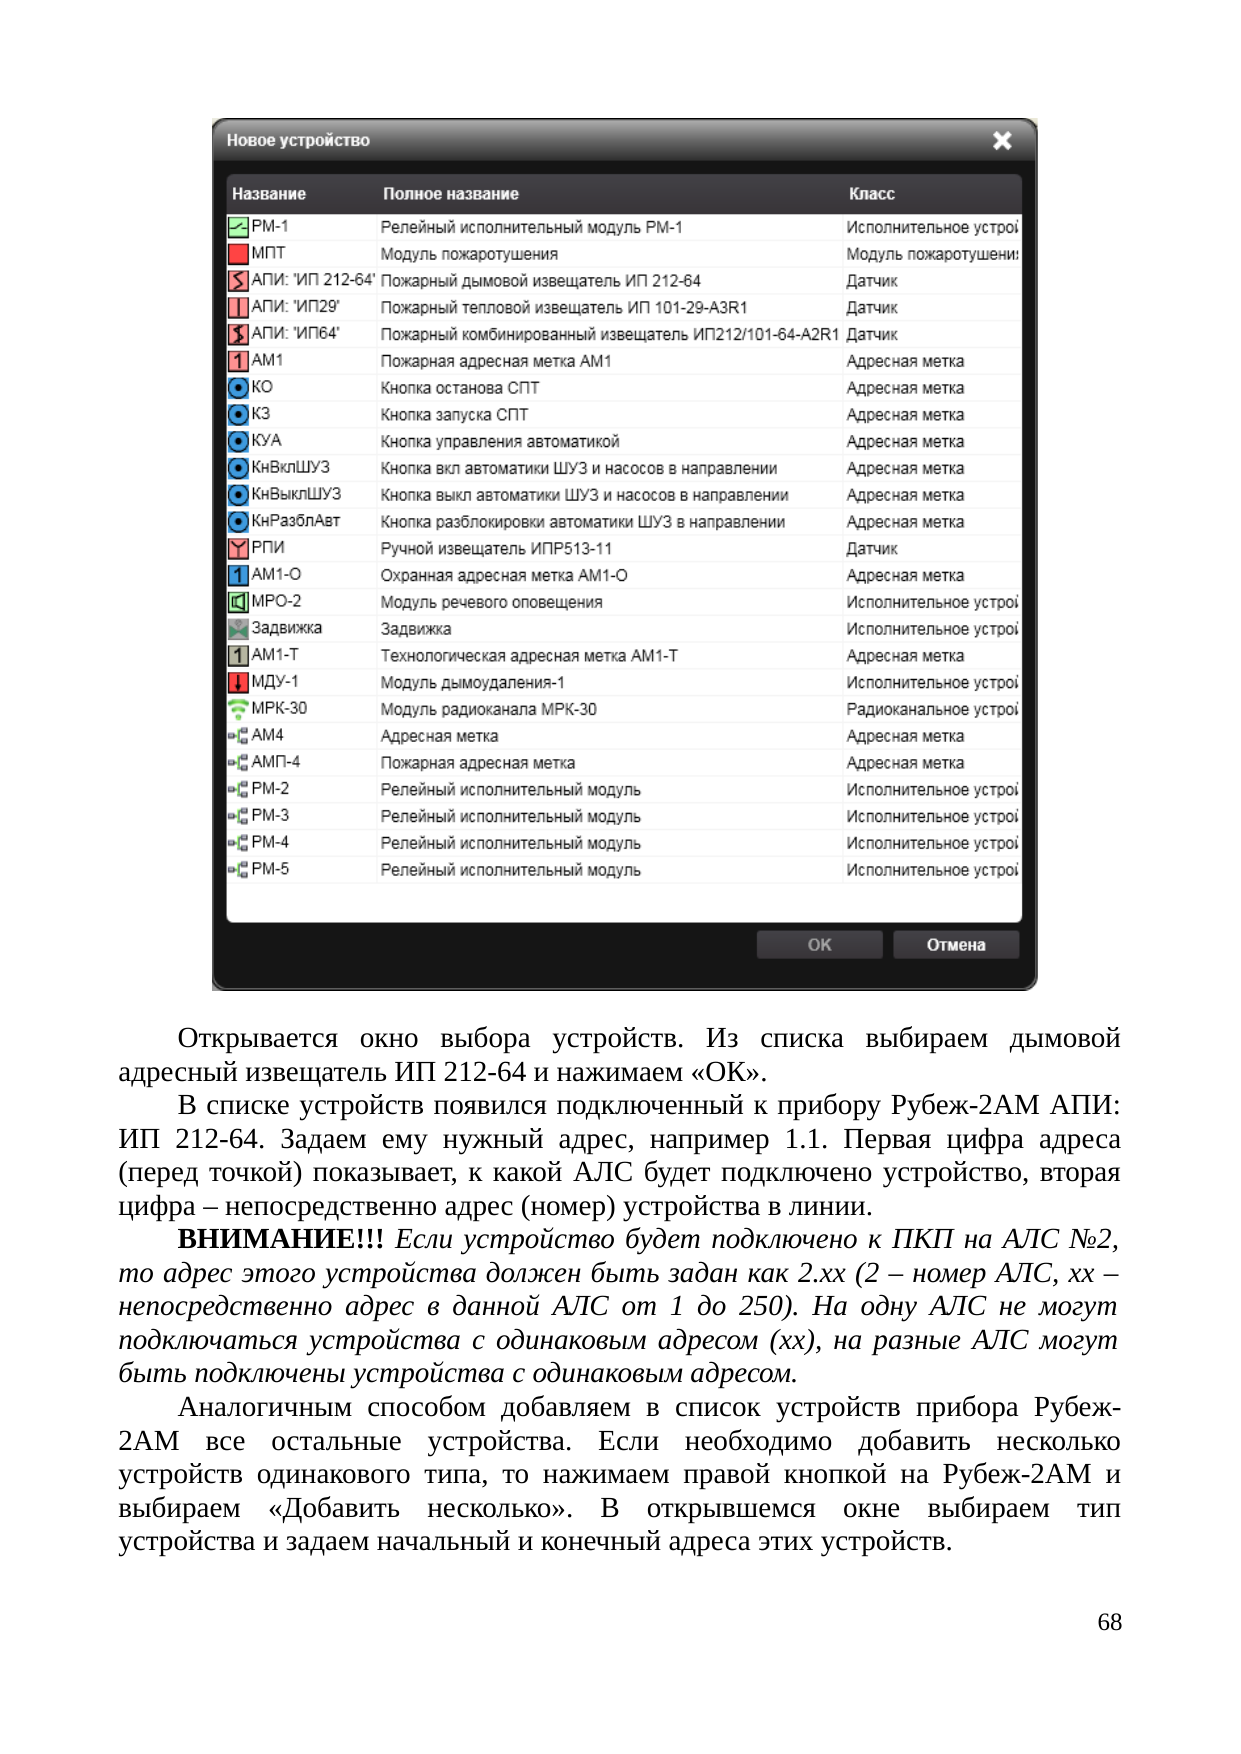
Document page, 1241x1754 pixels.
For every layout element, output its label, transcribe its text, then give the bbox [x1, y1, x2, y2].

text ВНИМАНИЕ!!! Если устройство будет подключено к ПКП на АЛС №2, то адрес этого устройства должен быть задан как 2.хх (2 – номер АЛС, хх – непосредственно адрес в данной АЛС от 1 до 250). На одну АЛС не могут подключаться устройства с одинаковым адресом (хх), на разные АЛС могут быть подключены устройства с одинаковым адресом. [118, 1221, 1122, 1389]
text В списке устройств появился подключенный к прибору Рубеж-2АМ АПИ: ИП 212-64. Задаем ему нужный адрес, например 1.1. Первая цифра адреса (перед точкой) показывает, к какой АЛС будет подключено устройство, вторая цифра – непосредственно адрес (номер) устройства в линии. [118, 1087, 1122, 1221]
text Аналогичным способом добавляем в список устройств прибора Рубеж-2АМ все остальные устройства. Если необходимо добавить несколько устройств одинакового типа, то нажимаем правой кнопкой на Рубеж-2АМ и выбираем «Добавить несколько». В открывшемся окне выбираем тип устройства и задаем начальный и конечный адреса этих устройств. [118, 1389, 1122, 1557]
text Открывается окно выбора устройств. Из списка выбираем дымовой адресный извещатель ИП 212-64 и нажимаем «ОК». [118, 991, 1122, 1087]
picture [212, 118, 1038, 991]
